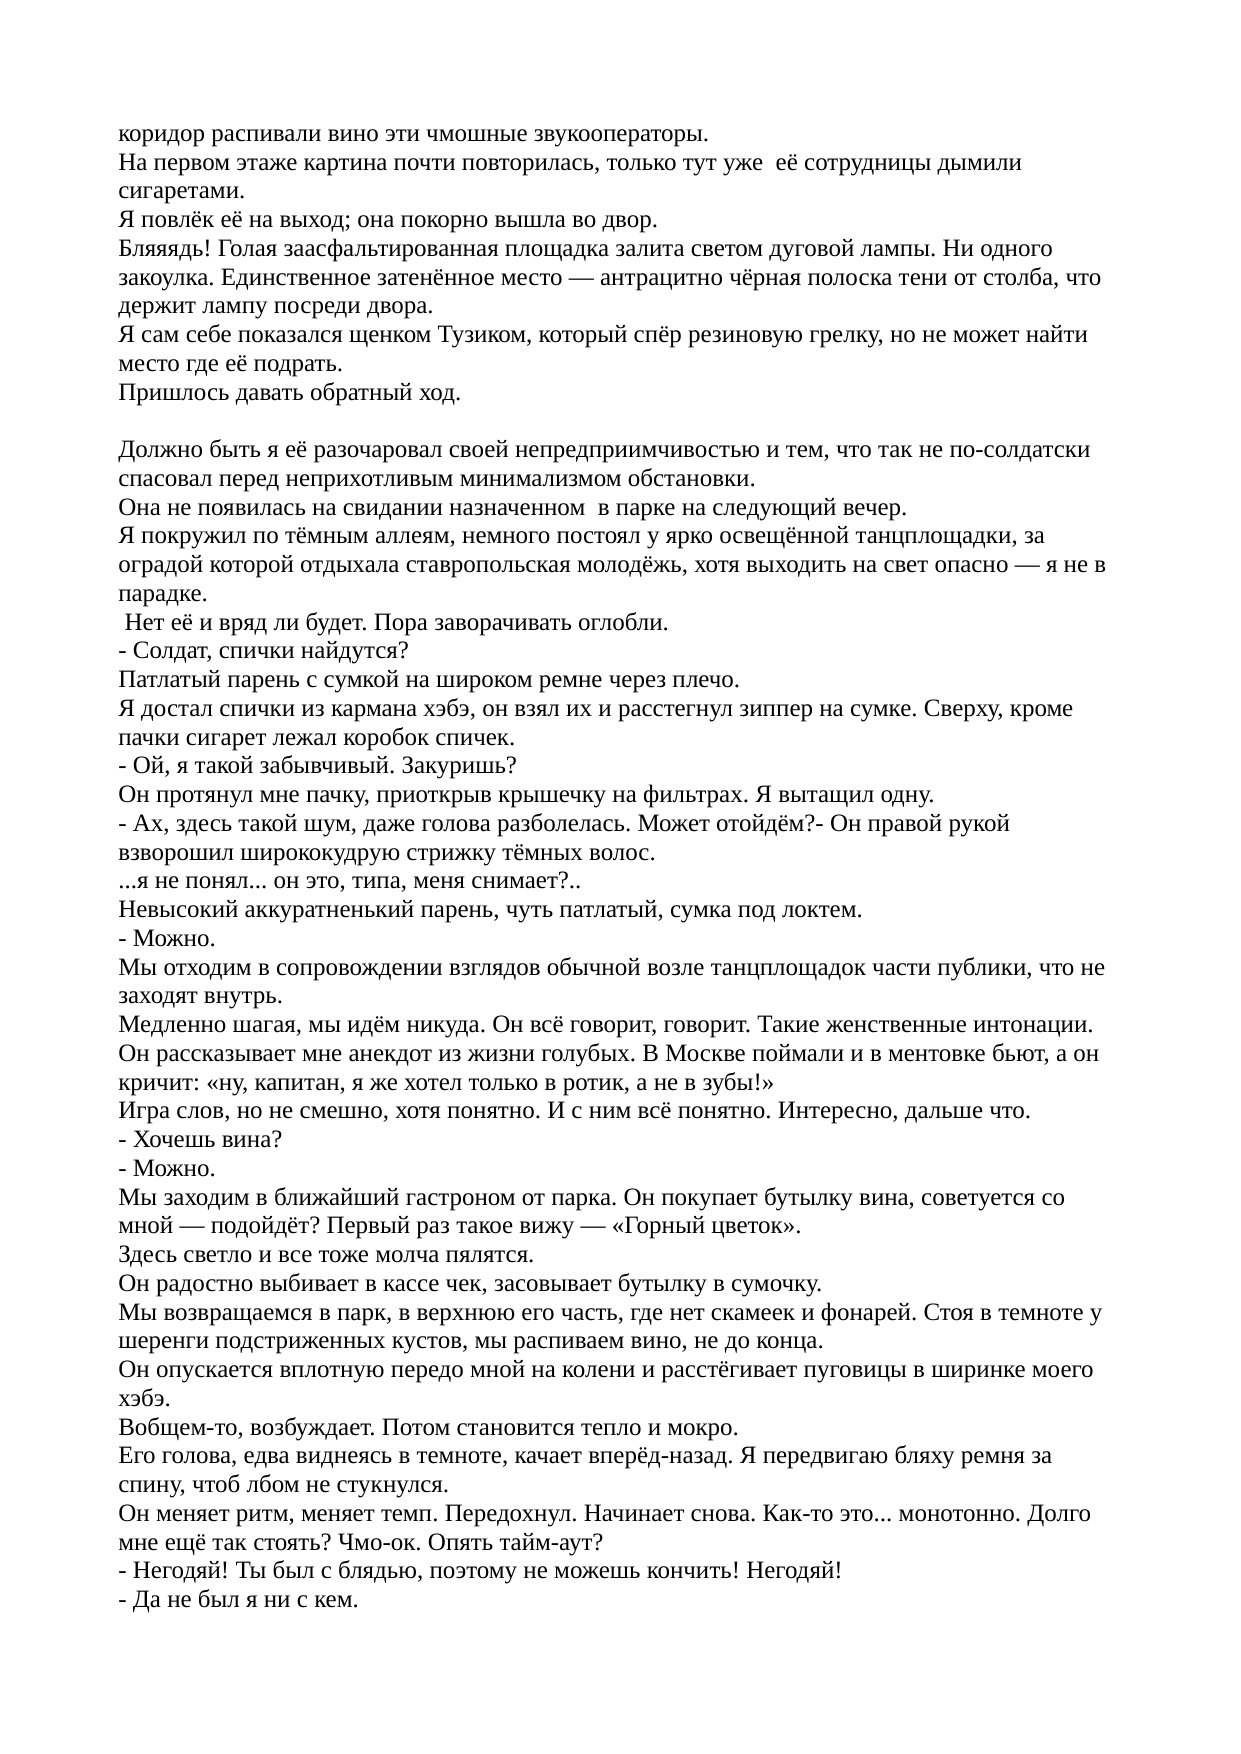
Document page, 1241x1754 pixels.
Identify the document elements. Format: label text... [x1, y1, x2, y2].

text Пришлось давать обратный ход. [118, 377, 1122, 406]
text Мы заходим в ближайший гастроном от парка. Он покупает бутылку вина, советуется со мной — подойдёт? Первый раз такое вижу — «Горный цветок». [118, 1182, 1122, 1239]
text - Негодяй! Ты был с блядью, поэтому не можешь кончить! Негодяй! [118, 1556, 1122, 1584]
text Должно быть я её разочаровал своей непредприимчивостью и тем, что так не по-солдатски спасовал перед неприхотливым минимализмом обстановки. [118, 434, 1122, 492]
text Он радостно выбивает в кассе чек, засовывает бутылку в сумочку. [118, 1268, 1122, 1297]
text Мы возвращаемся в парк, в верхнюю его часть, где нет скамеек и фонарей. Стоя в темноте у шеренги подстриженных кустов, мы распиваем вино, не до конца. [118, 1297, 1122, 1354]
text Она не появилась на свидании назначенном в парке на следующий вечер. [118, 492, 1122, 521]
text Я покружил по тёмным аллеям, немного постоял у ярко освещённой танцплощадки, за оградой которой отдыхала ставропольская молодёжь, хотя выходить на свет опасно — я не в парадке. [118, 521, 1122, 607]
text - Солдат, спички найдутся? [118, 636, 1122, 664]
text ...я не понял... он это, типа, меня снимает?.. [118, 866, 1122, 894]
text Вобщем-то, возбуждает. Потом становится тепло и мокро. [118, 1412, 1122, 1441]
text - Ах, здесь такой шум, даже голова разболелась. Может отойдём?- Он правой рукой взворошил ширококудрую стрижку тёмных волос. [118, 808, 1122, 866]
text На первом этаже картина почти повторилась, только тут уже её сотрудницы дымили сигаретами. [118, 147, 1122, 204]
text Он протянул мне пачку, приоткрыв крышечку на фильтрах. Я вытащил одну. [118, 779, 1122, 808]
text - Да не был я ни с кем. [118, 1584, 1122, 1613]
text Невысокий аккуратненький парень, чуть патлатый, сумка под локтем. [118, 894, 1122, 923]
text Его голова, едва виднеясь в темноте, качает вперёд-назад. Я передвигаю бляху ремня за спину, чтоб лбом не стукнулся. [118, 1441, 1122, 1498]
text Игра слов, но не смешно, хотя понятно. И с ним всё понятно. Интересно, дальше что. [118, 1096, 1122, 1124]
text - Можно. [118, 1153, 1122, 1182]
text Он рассказывает мне анекдот из жизни голубых. В Москве поймали и в ментовке бьют, а он кричит: «ну, капитан, я же хотел только в ротик, а не в зубы!» [118, 1038, 1122, 1096]
text - Ой, я такой забывчивый. Закуришь? [118, 751, 1122, 779]
text Он опускается вплотную передо мной на колени и расстёгивает пуговицы в ширинке моего хэбэ. [118, 1354, 1122, 1412]
text Здесь светло и все тоже молча пялятся. [118, 1239, 1122, 1268]
text Бляяядь! Голая заасфальтированная площадка залита светом дуговой лампы. Ни одного закоулка. Единственное затенённое место — антрацитно чёрная полоска тени от столба, что держит лампу посреди двора. [118, 233, 1122, 319]
text Мы отходим в сопровождении взглядов обычной возле танцплощадок части публики, что не заходят внутрь. [118, 952, 1122, 1009]
text коридор распивали вино эти чмошные звукооператоры. [118, 118, 1122, 147]
text Он меняет ритм, меняет темп. Передохнул. Начинает снова. Как-то это... монотонно. Долго мне ещё так стоять? Чмо-ок. Опять тайм-аут? [118, 1498, 1122, 1556]
text Патлатый парень с сумкой на широком ремне через плечо. [118, 664, 1122, 693]
text Я достал спички из кармана хэбэ, он взял их и расстегнул зиппер на сумке. Сверху, кроме пачки сигарет лежал коробок спичек. [118, 693, 1122, 751]
text Медленно шагая, мы идём никуда. Он всё говорит, говорит. Такие женственные интонации. [118, 1009, 1122, 1038]
text Я повлёк её на выход; она покорно вышла во двор. [118, 204, 1122, 233]
text - Можно. [118, 923, 1122, 952]
text Нет её и вряд ли будет. Пора заворачивать оглобли. [118, 607, 1122, 636]
text - Хочешь вина? [118, 1124, 1122, 1153]
text Я сам себе показался щенком Тузиком, который спёр резиновую грелку, но не может найти место где её подрать. [118, 319, 1122, 377]
